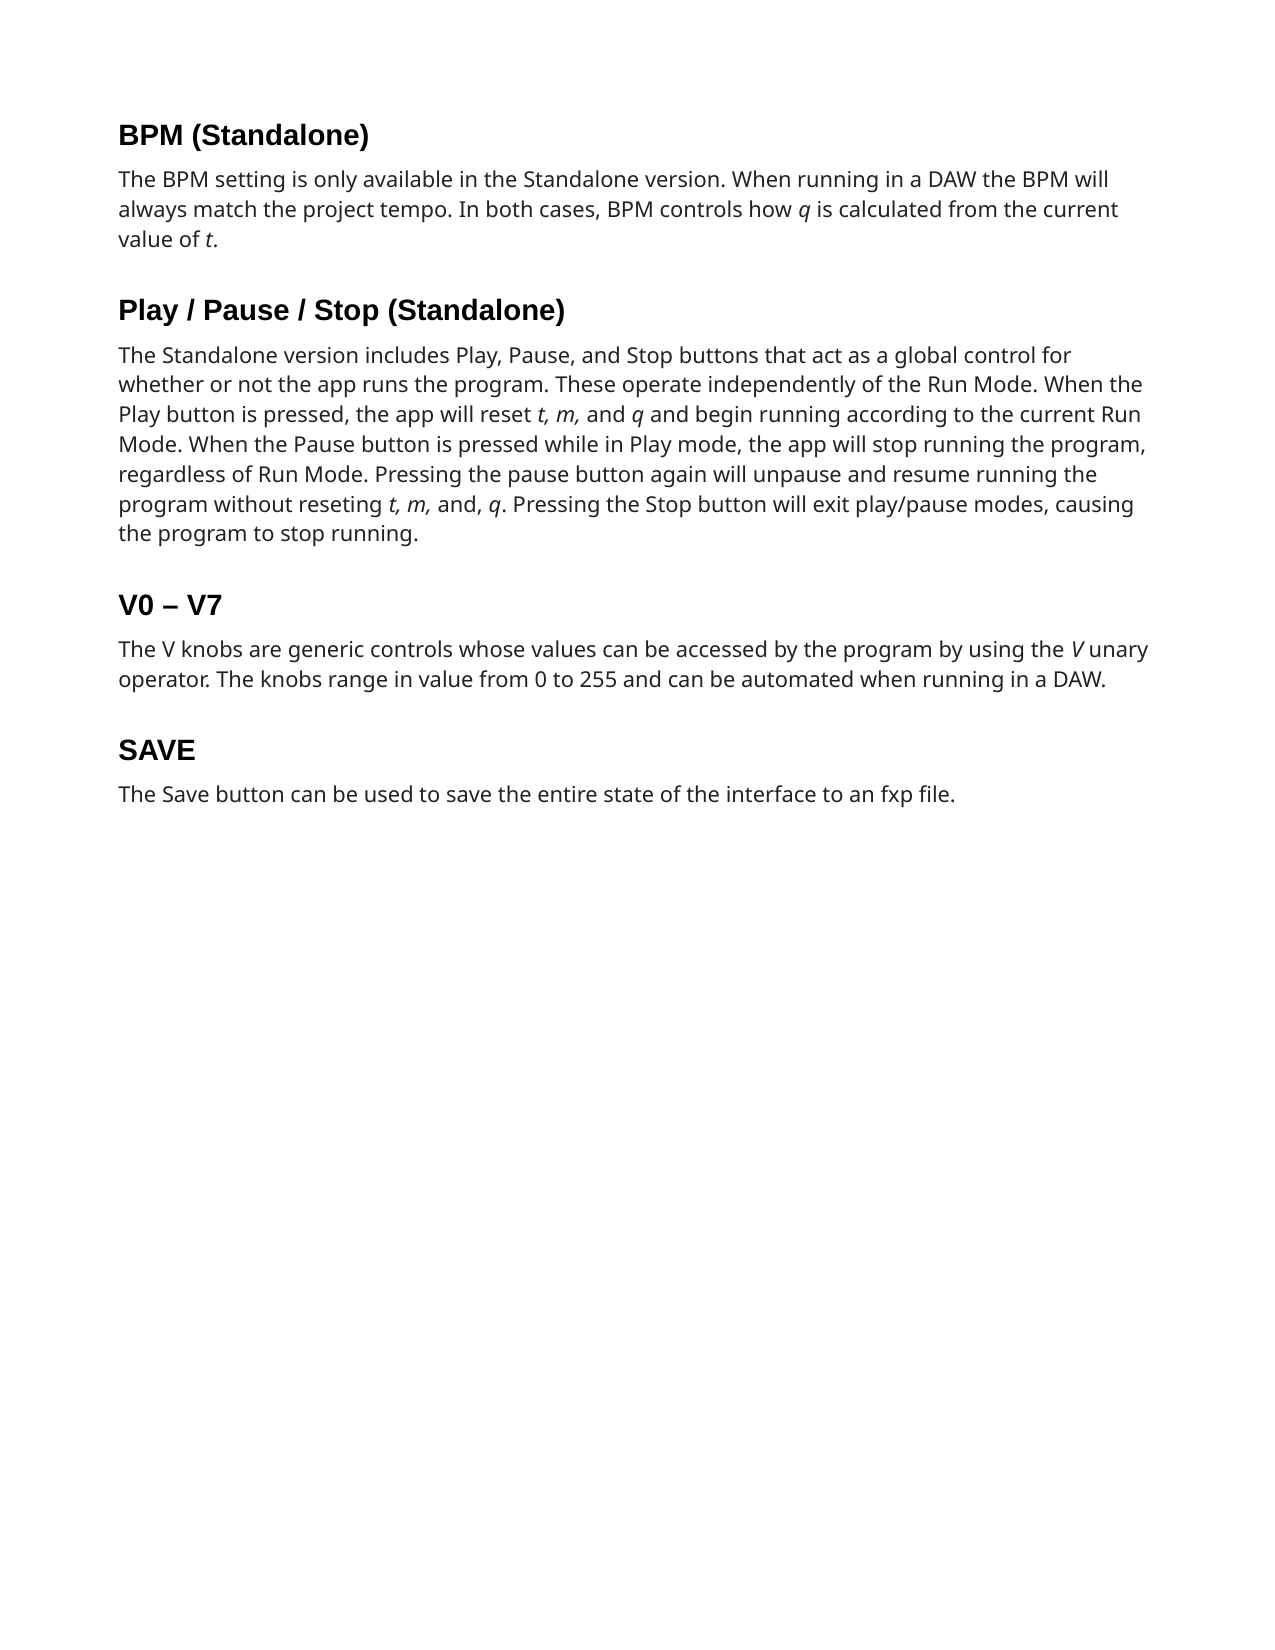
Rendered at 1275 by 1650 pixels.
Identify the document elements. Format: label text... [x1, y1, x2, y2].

subtitle V0 – V7 [118, 588, 1157, 621]
text The Standalone version includes Play, Pause, and Stop buttons that act as a global control for whether or not the app runs the program. These operate independently of the Run Mode. When the Play button is pressed, the app will reset t, m, and q and begin running according to the current Run Mode. When the Pause button is pressed while in Play mode, the app will stop running the program, regardless of Run Mode. Pressing the pause button again will unpause and resume running the program without reseting t, m, and, q. Pressing the Stop button will exit play/pause modes, causing the program to stop running. [118, 339, 1157, 548]
text The V knobs are generic controls whose values can be accessed by the program by using the V unary operator. The knobs range in value from 0 to 255 and can be automated when running in a DAW. [118, 634, 1157, 693]
subtitle SAVE [118, 733, 1157, 767]
subtitle Play / Pause / Stop (Standalone) [118, 293, 1157, 327]
subtitle BPM (Standalone) [118, 118, 1157, 152]
text The Save button can be used to save the entire state of the interface to an fxp file. [118, 779, 1157, 809]
text The BPM setting is only available in the Standalone version. When running in a DAW the BPM will always match the project tempo. In both cases, BPM controls how q is calculated from the current value of t. [118, 164, 1157, 254]
